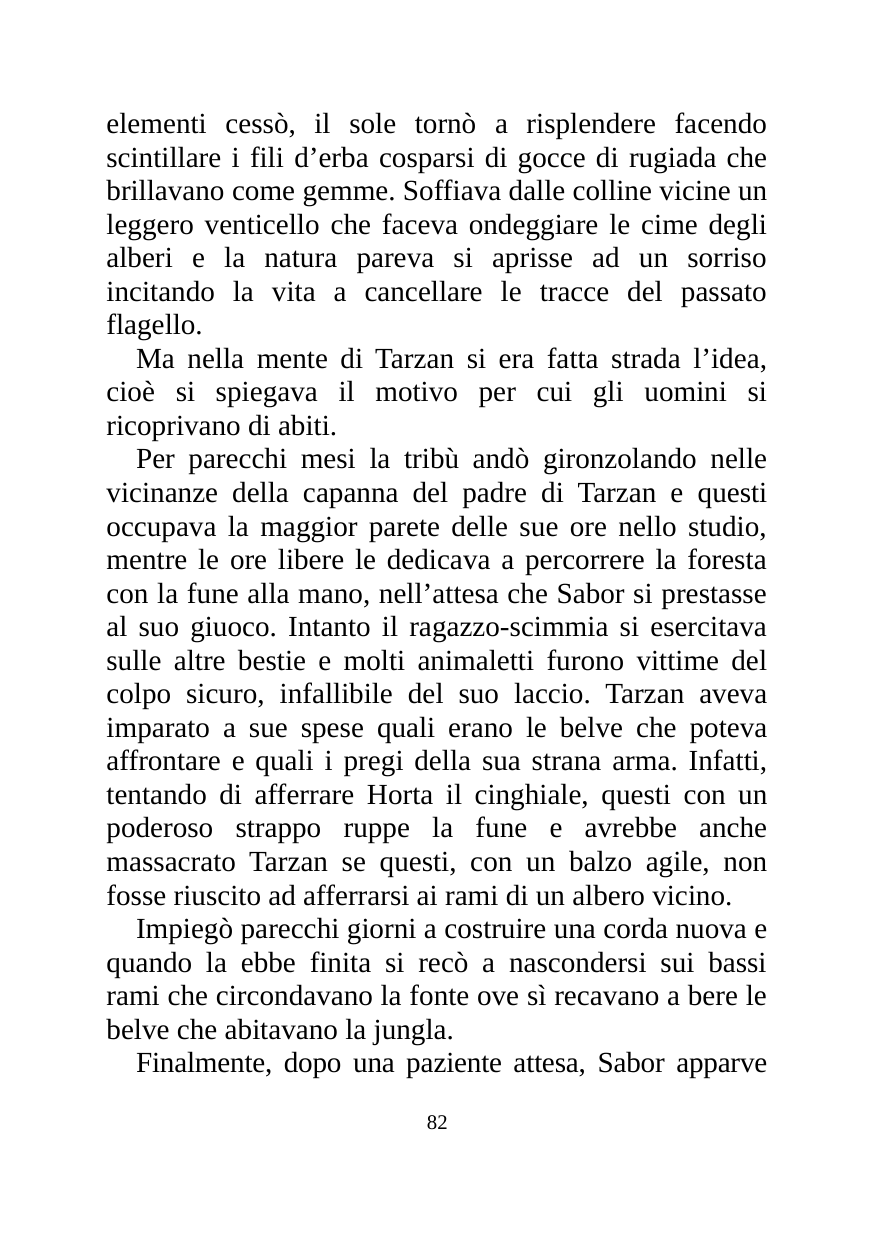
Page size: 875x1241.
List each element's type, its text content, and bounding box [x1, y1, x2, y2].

text Ma nella mente di Tarzan si era fatta strada l’idea, cioè si spiegava il motivo per cui gli uomini si ricoprivano di abiti. [106, 341, 768, 442]
text Per parecchi mesi la tribù andò gironzolando nelle vicinanze della capanna del padre di Tarzan e questi occupava la maggior parete delle sue ore nello studio, mentre le ore libere le dedicava a percorrere la foresta con la fune alla mano, nell’attesa che Sabor si prestasse al suo giuoco. Intanto il ragazzo-scimmia si esercitava sulle altre bestie e molti animaletti furono vittime del colpo sicuro, infallibile del suo laccio. Tarzan aveva imparato a sue spese quali erano le belve che poteva affrontare e quali i pregi della sua strana arma. Infatti, tentando di afferrare Horta il cinghiale, questi con un poderoso strappo ruppe la fune e avrebbe anche massacrato Tarzan se questi, con un balzo agile, non fosse riuscito ad afferrarsi ai rami di un albero vicino. [106, 442, 768, 911]
text elementi cessò, il sole tornò a risplendere facendo scintillare i fili d’erba cosparsi di gocce di rugiada che brillavano come gemme. Soffiava dalle colline vicine un leggero venticello che faceva ondeggiare le cime degli alberi e la natura pareva si aprisse ad un sorriso incitando la vita a cancellare le tracce del passato flagello. [106, 106, 768, 341]
text Impiegò parecchi giorni a costruire una corda nuova e quando la ebbe finita si recò a nascondersi sui bassi rami che circondavano la fonte ove sì recavano a bere le belve che abitavano la jungla. [106, 911, 768, 1045]
text Finalmente, dopo una paziente attesa, Sabor apparve [106, 1045, 768, 1079]
